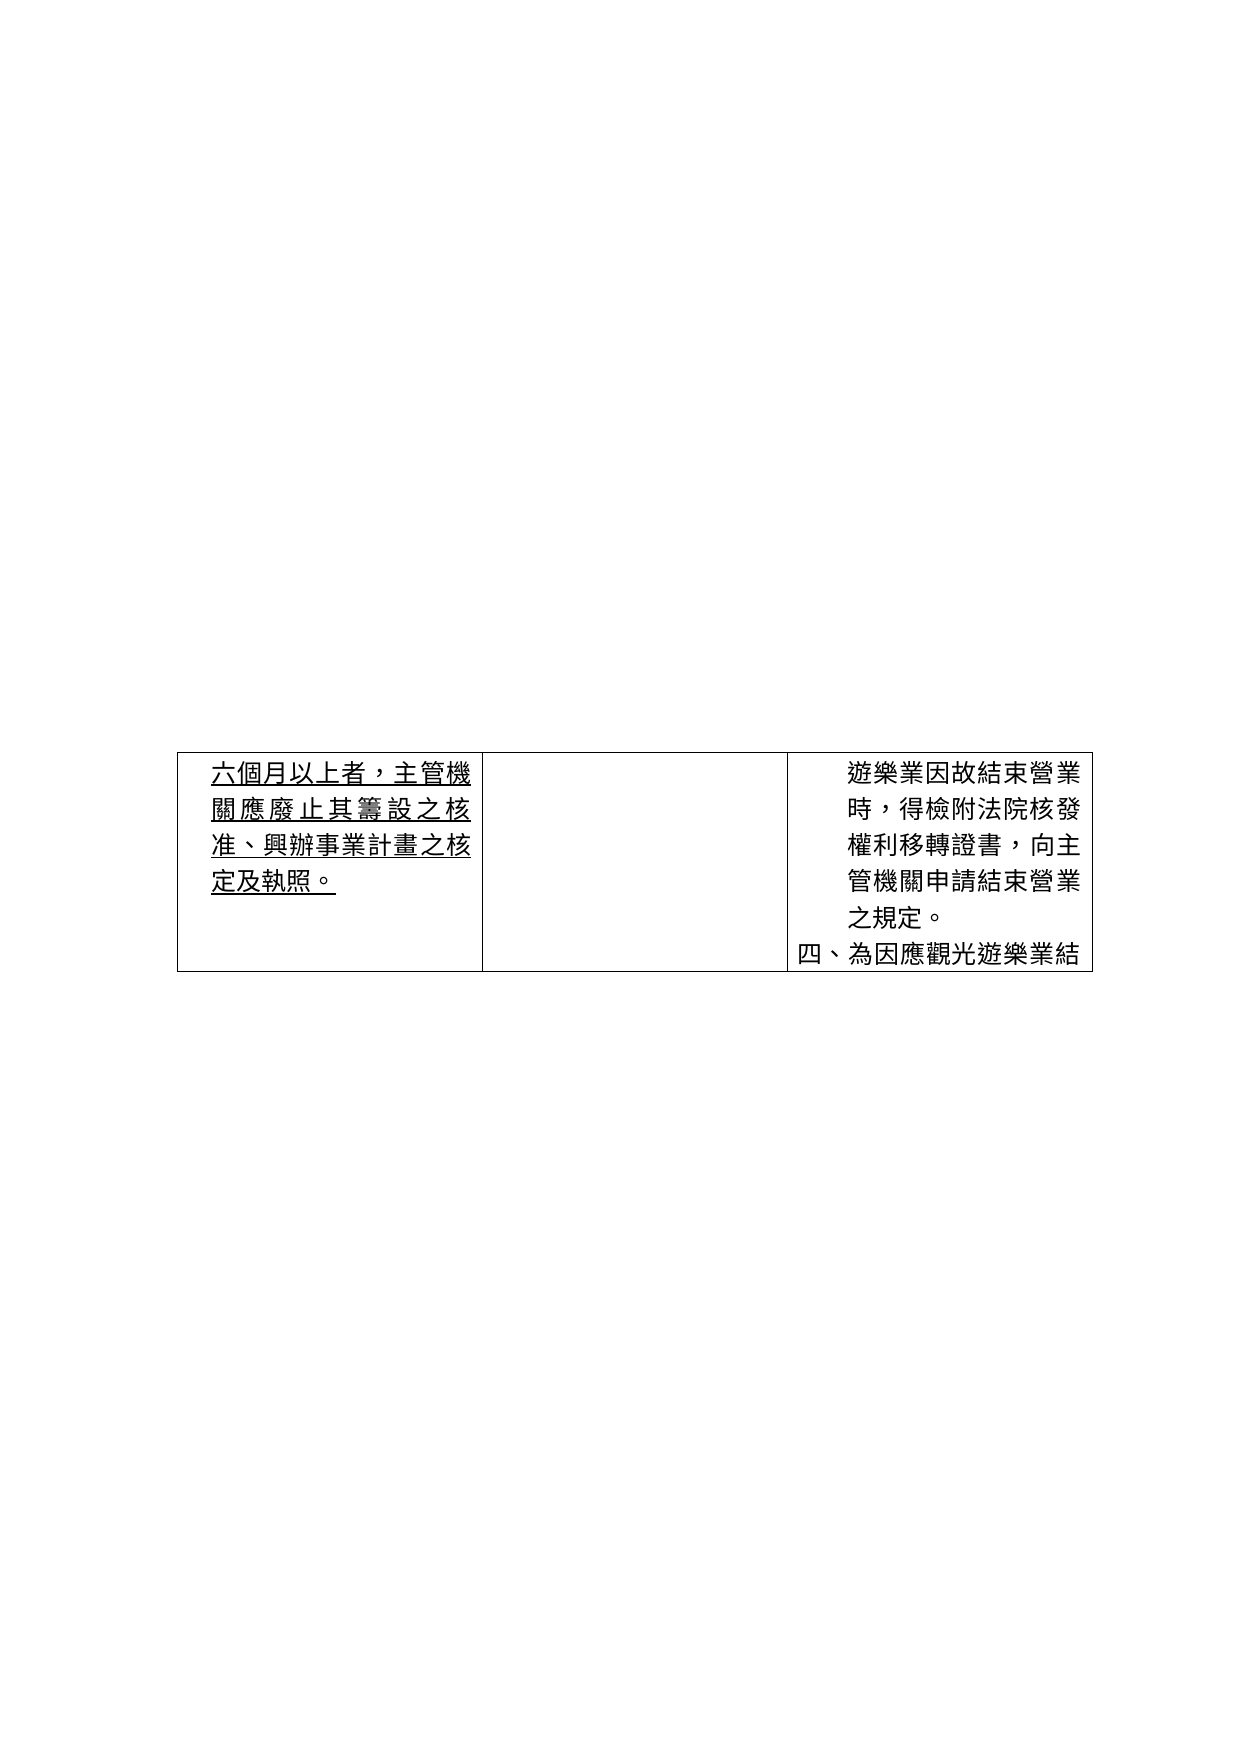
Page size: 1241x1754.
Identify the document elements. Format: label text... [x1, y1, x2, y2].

table_cell 遊樂業因故結束營業時，得檢附法院核發權利移轉證書，向主管機關申請結束營業之規定。 四、為因應觀光遊樂業結 [788, 753, 1092, 971]
table_cell [483, 753, 787, 971]
table_cell 六個月以上者，主管機關應廢止其籌設之核准、興辦事業計畫之核定及執照。 [178, 753, 482, 971]
